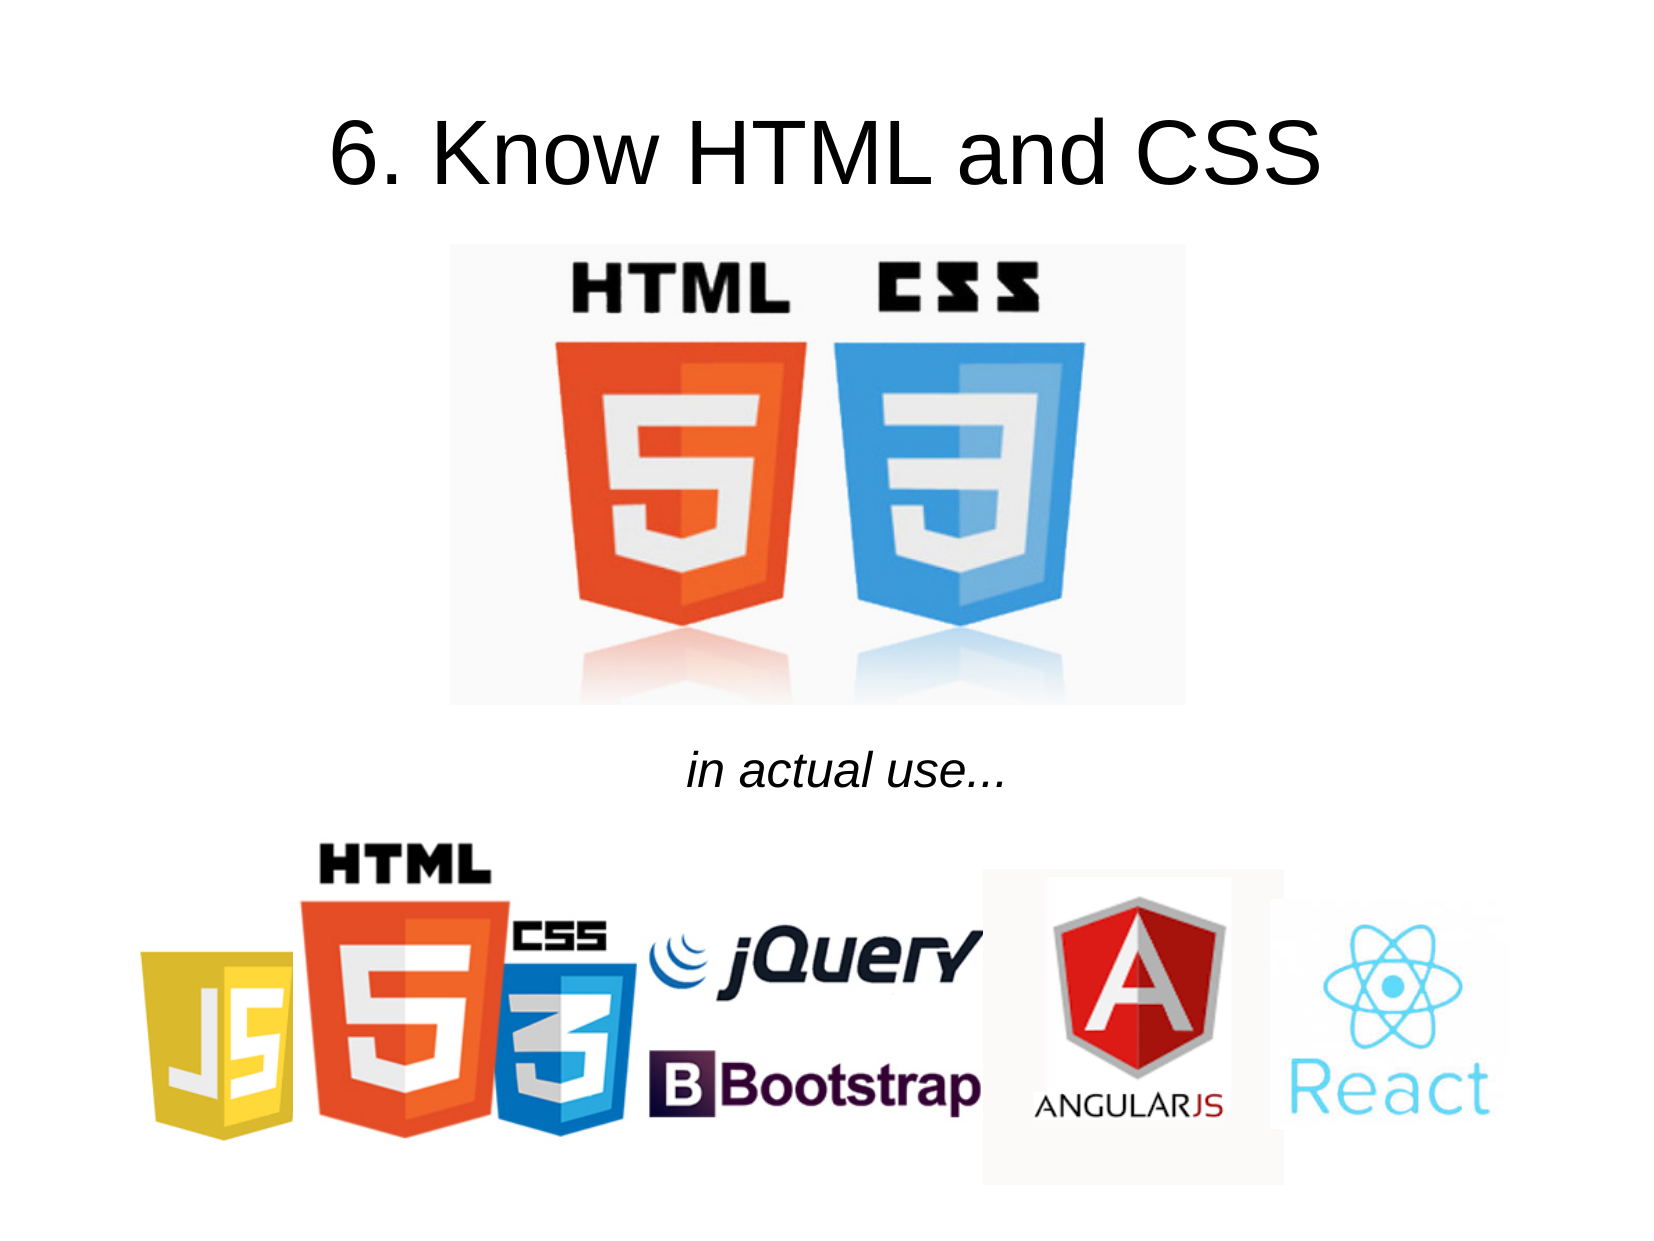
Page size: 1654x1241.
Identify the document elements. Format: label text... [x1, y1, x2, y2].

title 6. Know HTML and CSS [82, 49, 1571, 257]
picture [116, 825, 1509, 1201]
picture [450, 244, 1186, 706]
text_box in actual use... [555, 735, 1141, 806]
